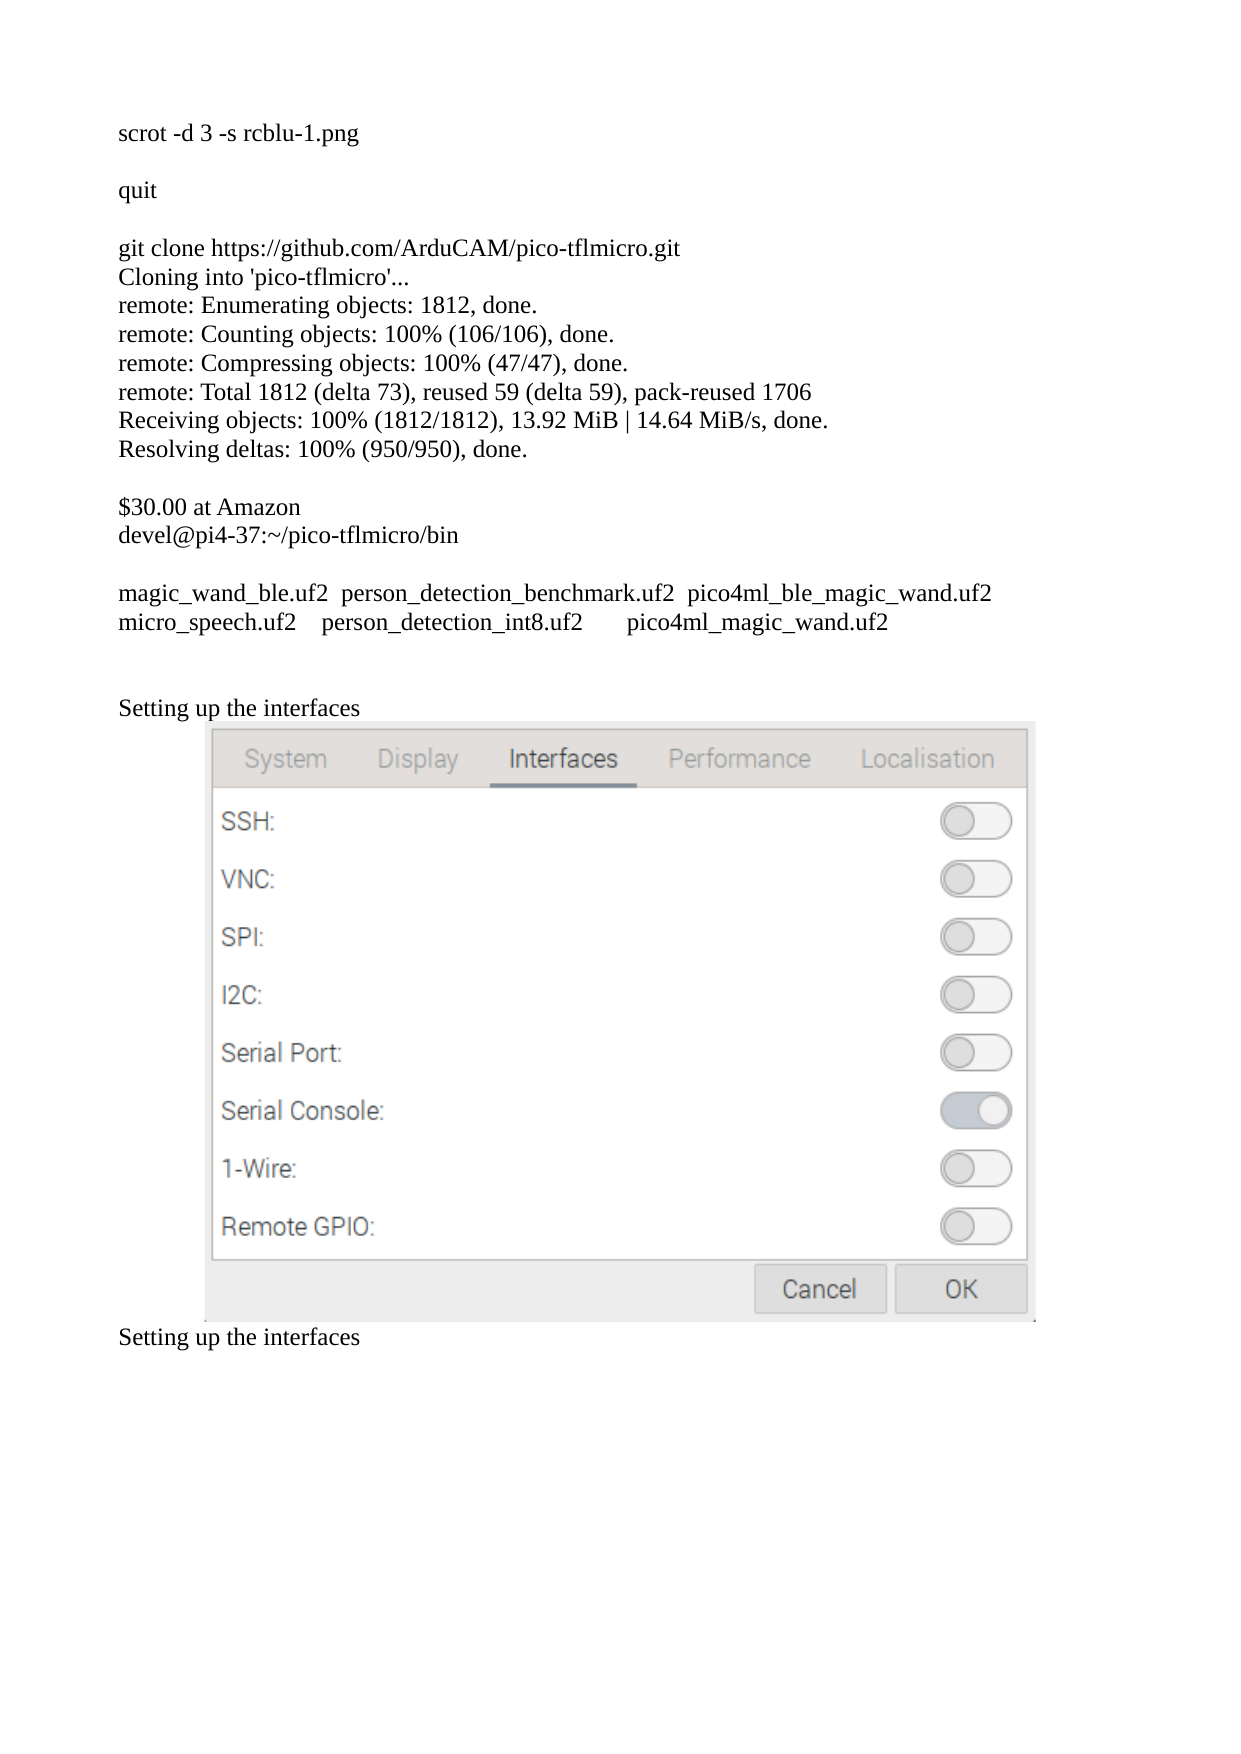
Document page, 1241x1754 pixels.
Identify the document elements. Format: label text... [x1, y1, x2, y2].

picture [204, 721, 1036, 1322]
text remote: Total 1812 (delta 73), reused 59 (delta 59), pack-reused 1706 [118, 377, 1122, 406]
text scrot -d 3 -s rcblu-1.png [118, 118, 1122, 147]
text Resolving deltas: 100% (950/950), done. [118, 434, 1122, 463]
text remote: Compressing objects: 100% (47/47), done. [118, 348, 1122, 377]
text remote: Enumerating objects: 1812, done. [118, 291, 1122, 319]
text magic_wand_ble.uf2 person_detection_benchmark.uf2 pico4ml_ble_magic_wand.uf2 [118, 578, 1122, 607]
text Receiving objects: 100% (1812/1812), 13.92 MiB | 14.64 MiB/s, done. [118, 406, 1122, 434]
text $30.00 at Amazon [118, 492, 1122, 521]
text Setting up the interfaces [118, 1154, 1122, 1351]
text devel@pi4-37:~/pico-tflmicro/bin [118, 521, 1122, 549]
text git clone https://github.com/ArduCAM/pico-tflmicro.git [118, 233, 1122, 262]
text remote: Counting objects: 100% (106/106), done. [118, 319, 1122, 348]
text quit [118, 176, 1122, 204]
text Setting up the interfaces [118, 693, 1122, 722]
text Cloning into 'pico-tflmicro'... [118, 262, 1122, 291]
text micro_speech.uf2 person_detection_int8.uf2 pico4ml_magic_wand.uf2 [118, 607, 1122, 636]
